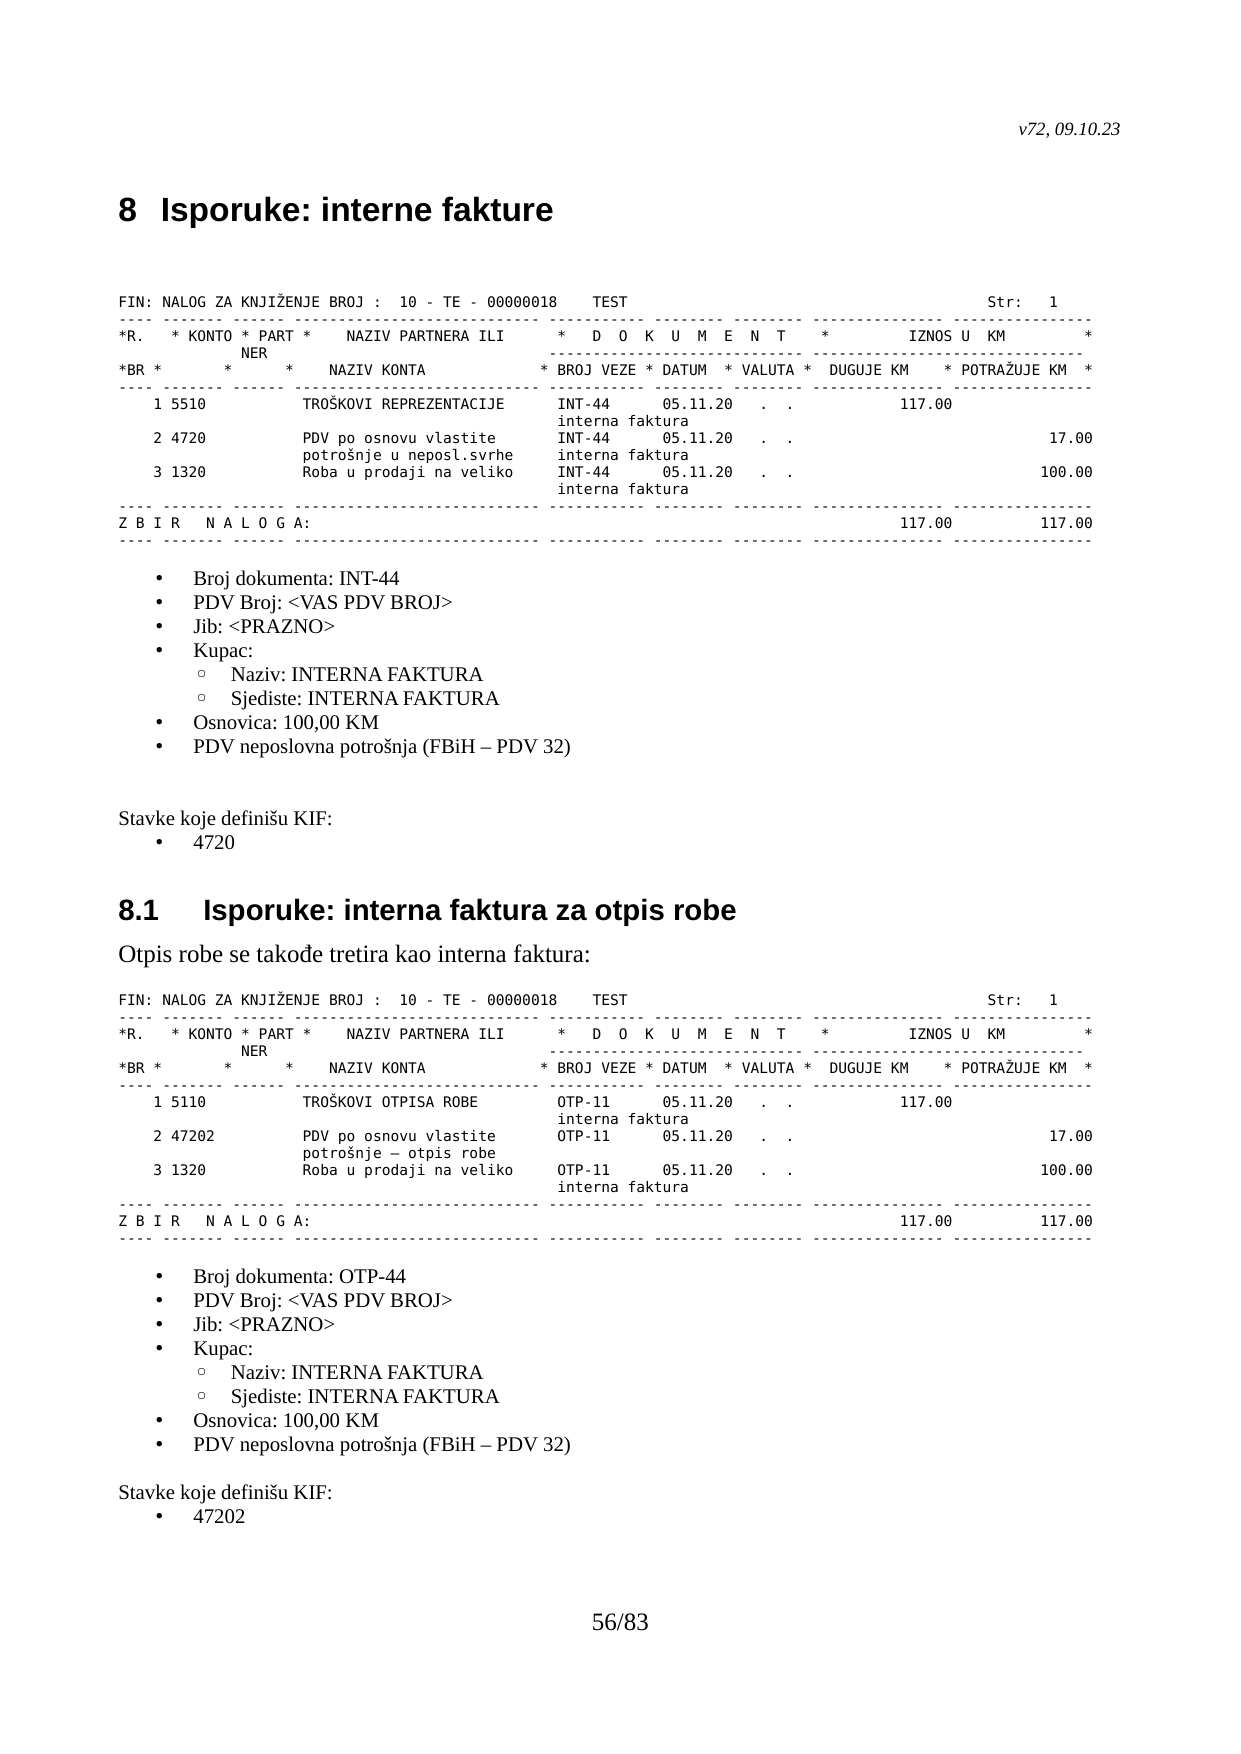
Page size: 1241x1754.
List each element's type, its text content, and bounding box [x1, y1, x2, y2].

text Stavke koje definišu KIF: [118, 1480, 1122, 1504]
list PDV neposlovna potrošnja (FBiH – PDV 32) [156, 1432, 1122, 1456]
list 47202 [156, 1504, 1122, 1528]
text Otpis robe se takođe tretira kao interna faktura: [118, 939, 1122, 968]
list Jib: <PRAZNO> [156, 1312, 1122, 1336]
text NER ----------------------------- ------------------------------- [118, 345, 1122, 362]
text ---- ------- ------ ---------------------------- ----------- -------- -------- --------------- ---------------- [118, 532, 1122, 549]
text ---- ------- ------ ---------------------------- ----------- -------- -------- --------------- ---------------- [118, 1196, 1122, 1213]
list Naziv: INTERNA FAKTURA [193, 662, 1122, 686]
list 4720 [156, 830, 1122, 854]
text 3 1320 Roba u prodaji na veliko OTP-11 05.11.20 . . 100.00 [118, 1162, 1122, 1179]
text *BR * * * NAZIV KONTA * BROJ VEZE * DATUM * VALUTA * DUGUJE KM * POTRAŽUJE KM * [118, 1060, 1122, 1077]
text ---- ------- ------ ---------------------------- ----------- -------- -------- --------------- ---------------- [118, 1077, 1122, 1094]
list Sjediste: INTERNA FAKTURA [193, 686, 1122, 710]
text ---- ------- ------ ---------------------------- ----------- -------- -------- --------------- ---------------- [118, 311, 1122, 328]
list Broj dokumenta: OTP-44 [156, 1264, 1122, 1288]
text FIN: NALOG ZA KNJIŽENJE BROJ : 10 - TE - 00000018 TEST Str: 1 [118, 992, 1122, 1009]
text potrošnje – otpis robe [118, 1145, 1122, 1162]
text 1 5110 TROŠKOVI OTPISA ROBE OTP-11 05.11.20 . . 117.00 [118, 1094, 1122, 1111]
text NER ----------------------------- ------------------------------- [118, 1043, 1122, 1060]
text interna faktura [118, 1179, 1122, 1196]
text *R. * KONTO * PART * NAZIV PARTNERA ILI * D O K U M E N T * IZNOS U KM * [118, 328, 1122, 345]
text 2 4720 PDV po osnovu vlastite INT-44 05.11.20 . . 17.00 [118, 430, 1122, 447]
text interna faktura [118, 481, 1122, 498]
text interna faktura [118, 413, 1122, 430]
text ---- ------- ------ ---------------------------- ----------- -------- -------- --------------- ---------------- [118, 379, 1122, 396]
text *R. * KONTO * PART * NAZIV PARTNERA ILI * D O K U M E N T * IZNOS U KM * [118, 1026, 1122, 1043]
list Osnovica: 100,00 KM [156, 1408, 1122, 1432]
text FIN: NALOG ZA KNJIŽENJE BROJ : 10 - TE - 00000018 TEST Str: 1 [118, 294, 1122, 311]
list Sjediste: INTERNA FAKTURA [193, 1384, 1122, 1408]
text 3 1320 Roba u prodaji na veliko INT-44 05.11.20 . . 100.00 [118, 464, 1122, 481]
list Jib: <PRAZNO> [156, 614, 1122, 638]
list Broj dokumenta: INT-44 [156, 566, 1122, 590]
list PDV Broj: <VAS PDV BROJ> [156, 1288, 1122, 1312]
subtitle Isporuke: interne fakture [118, 190, 1122, 229]
list Osnovica: 100,00 KM [156, 710, 1122, 734]
list PDV neposlovna potrošnja (FBiH – PDV 32) [156, 734, 1122, 758]
text 2 47202 PDV po osnovu vlastite OTP-11 05.11.20 . . 17.00 [118, 1128, 1122, 1145]
text 1 5510 TROŠKOVI REPREZENTACIJE INT-44 05.11.20 . . 117.00 [118, 396, 1122, 413]
text ---- ------- ------ ---------------------------- ----------- -------- -------- --------------- ---------------- [118, 1230, 1122, 1247]
subtitle Isporuke: interna faktura za otpis robe [118, 893, 1122, 927]
list Kupac: [156, 1336, 1122, 1360]
list Naziv: INTERNA FAKTURA [193, 1360, 1122, 1384]
text Z B I R N A L O G A: 117.00 117.00 [118, 515, 1122, 532]
text ---- ------- ------ ---------------------------- ----------- -------- -------- --------------- ---------------- [118, 498, 1122, 515]
list PDV Broj: <VAS PDV BROJ> [156, 590, 1122, 614]
text interna faktura [118, 1111, 1122, 1128]
list Kupac: [156, 638, 1122, 662]
text potrošnje u neposl.svrhe interna faktura [118, 447, 1122, 464]
text *BR * * * NAZIV KONTA * BROJ VEZE * DATUM * VALUTA * DUGUJE KM * POTRAŽUJE KM * [118, 362, 1122, 379]
text ---- ------- ------ ---------------------------- ----------- -------- -------- --------------- ---------------- [118, 1009, 1122, 1026]
text Z B I R N A L O G A: 117.00 117.00 [118, 1213, 1122, 1230]
text Stavke koje definišu KIF: [118, 806, 1122, 830]
